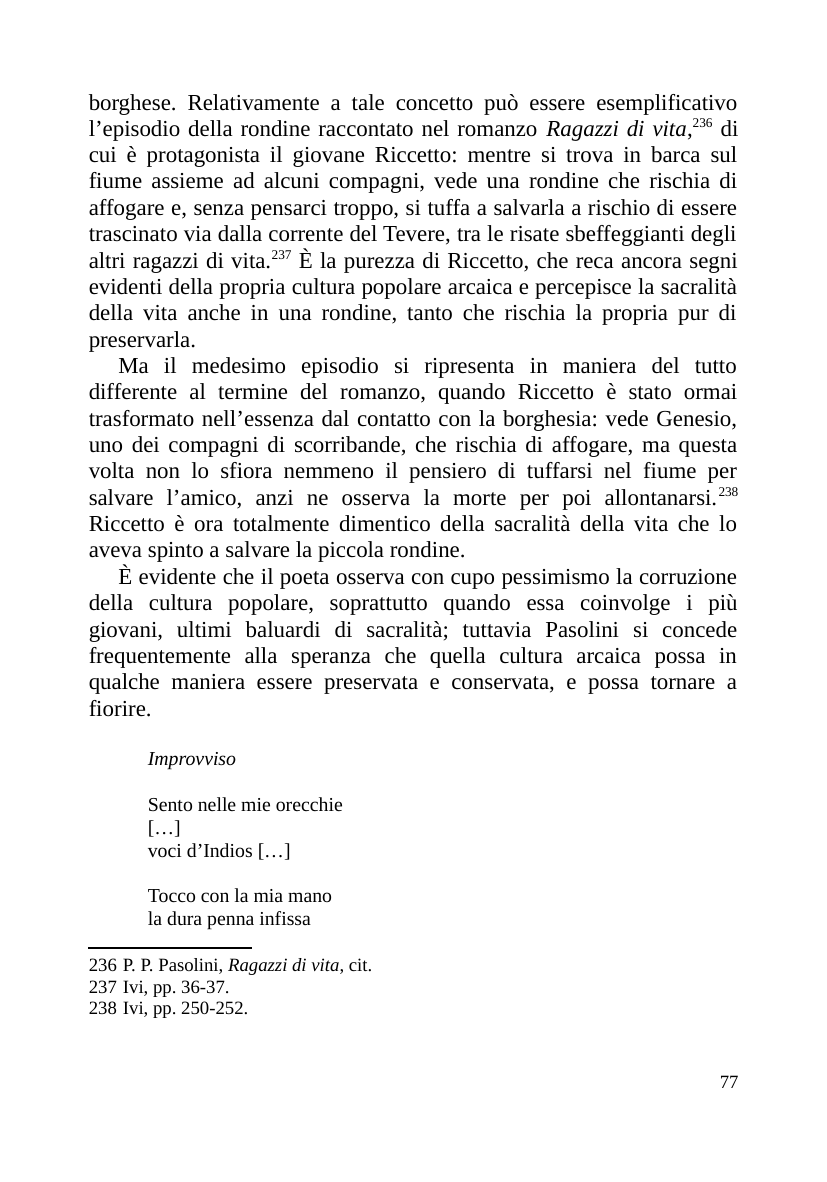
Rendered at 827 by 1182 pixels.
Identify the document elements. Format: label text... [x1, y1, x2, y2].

text P. P. Pasolini, Ragazzi di vita, cit. [88, 954, 738, 976]
text Ivi, pp. 36-37. [88, 976, 738, 997]
text Sento nelle mie orecchie [148, 793, 679, 816]
text voci d’Indios […] [148, 839, 679, 861]
text […] [148, 816, 679, 839]
text la dura penna infissa [148, 907, 679, 930]
text Ma il medesimo episodio si ripresenta in maniera del tutto differente al termine del romanzo, quando Riccetto è stato ormai trasformato nell’essenza dal contatto con la borghesia: vede Genesio, uno dei compagni di scorribande, che rischia di affogare, ma questa volta non lo sfiora nemmeno il pensiero di tuffarsi nel fiume per salvare l’amico, anzi ne osserva la morte per poi allontanarsi. Riccetto è ora totalmente dimentico della sacralità della vita che lo aveva spinto a salvare la piccola rondine. [88, 352, 738, 563]
text borghese. Relativamente a tale concetto può essere esemplificativo l’episodio della rondine raccontato nel romanzo Ragazzi di vita, di cui è protagonista il giovane Riccetto: mentre si trova in barca sul fiume assieme ad alcuni compagni, vede una rondine che rischia di affogare e, senza pensarci troppo, si tuffa a salvarla a rischio di essere trascinato via dalla corrente del Tevere, tra le risate sbeffeggianti degli altri ragazzi di vita. è la purezza di Riccetto, che reca ancora segni evidenti della propria cultura popolare arcaica e percepisce la sacralità della vita anche in una rondine, tanto che rischia la propria pur di preservarla. [88, 88, 738, 352]
text Ivi, pp. 250-252. [88, 997, 738, 1019]
text Improvviso [148, 747, 679, 770]
text Tocco con la mia mano [148, 884, 679, 907]
text È evidente che il poeta osserva con cupo pessimismo la corruzione della cultura popolare, soprattutto quando essa coinvolge i più giovani, ultimi baluardi di sacralità; tuttavia Pasolini si concede frequentemente alla speranza che quella cultura arcaica possa in qualche maniera essere preservata e conservata, e possa tornare a fiorire. [88, 563, 738, 721]
